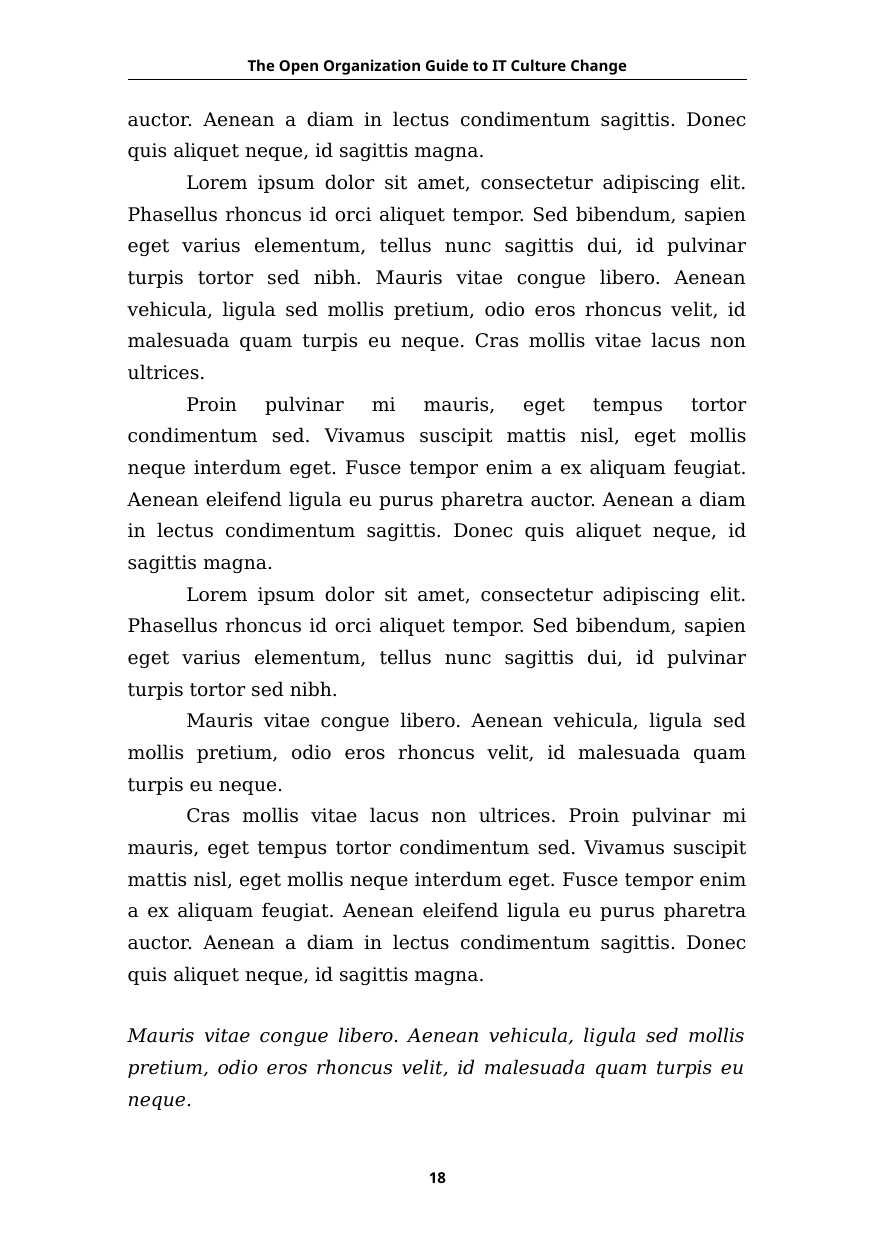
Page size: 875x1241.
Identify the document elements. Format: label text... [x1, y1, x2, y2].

text Proin pulvinar mi mauris, eget tempus tortor condimentum sed. Vivamus suscipit mattis nisl, eget mollis neque interdum eget. Fusce tempor enim a ex aliquam feugiat. Aenean eleifend ligula eu purus pharetra auctor. Aenean a diam in lectus condimentum sagittis. Donec quis aliquet neque, id sagittis magna. [127, 394, 747, 574]
text Mauris vitae congue libero. Aenean vehicula, ligula sed mollis pretium, odio eros rhoncus velit, id malesuada quam turpis eu neque. [127, 710, 747, 796]
text auctor. Aenean a diam in lectus condimentum sagittis. Donec quis aliquet neque, id sagittis magna. [127, 109, 747, 162]
text Cras mollis vitae lacus non ultrices. Proin pulvinar mi mauris, eget tempus tortor condimentum sed. Vivamus suscipit mattis nisl, eget mollis neque interdum eget. Fusce tempor enim a ex aliquam feugiat. Aenean eleifend ligula eu purus pharetra auctor. Aenean a diam in lectus condimentum sagittis. Donec quis aliquet neque, id sagittis magna. [127, 805, 747, 986]
text Lorem ipsum dolor sit amet, consectetur adipiscing elit. Phasellus rhoncus id orci aliquet tempor. Sed bibendum, sapien eget varius elementum, tellus nunc sagittis dui, id pulvinar turpis tortor sed nibh. Mauris vitae congue libero. Aenean vehicula, ligula sed mollis pretium, odio eros rhoncus velit, id malesuada quam turpis eu neque. Cras mollis vitae lacus non ultrices. [127, 172, 747, 384]
text Mauris vitae congue libero. Aenean vehicula, ligula sed mollis pretium, odio eros rhoncus velit, id malesuada quam turpis eu neque. [127, 1025, 747, 1111]
text Lorem ipsum dolor sit amet, consectetur adipiscing elit. Phasellus rhoncus id orci aliquet tempor. Sed bibendum, sapien eget varius elementum, tellus nunc sagittis dui, id pulvinar turpis tortor sed nibh. [127, 584, 747, 701]
